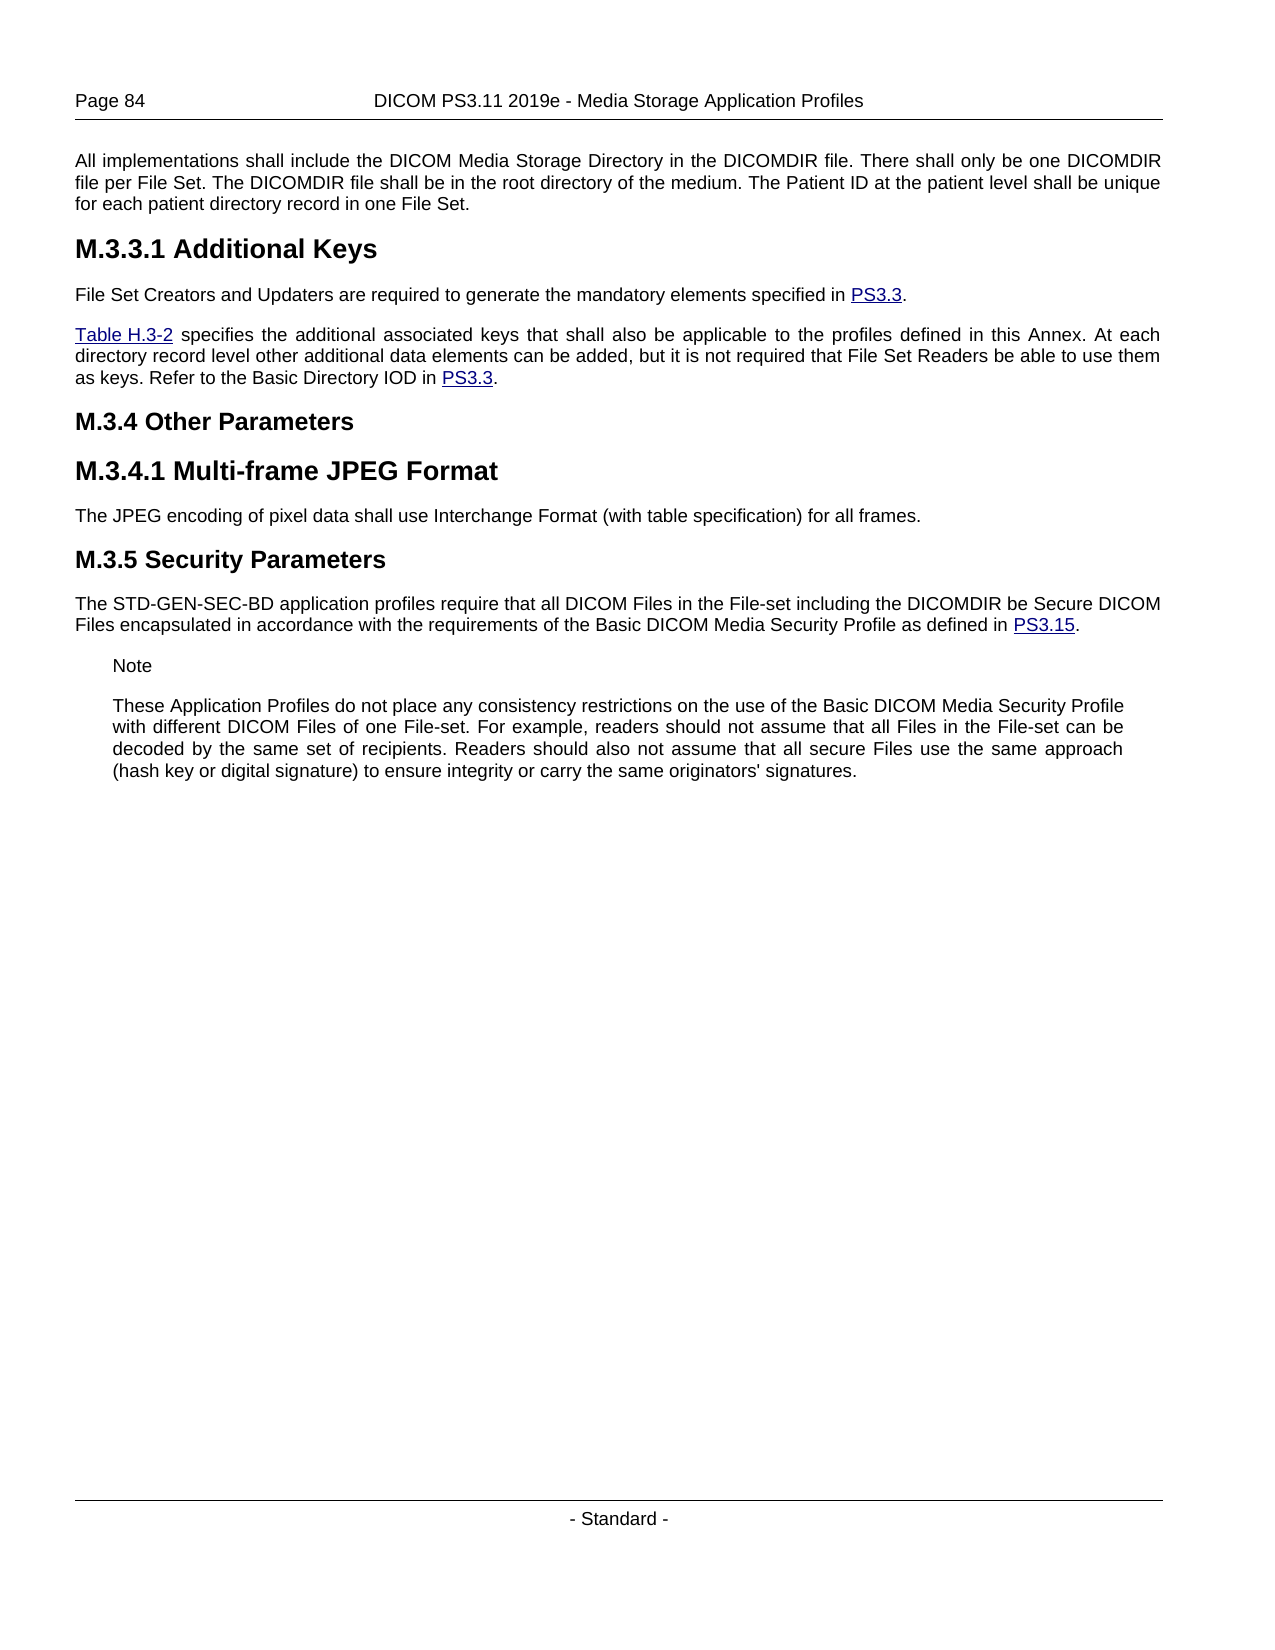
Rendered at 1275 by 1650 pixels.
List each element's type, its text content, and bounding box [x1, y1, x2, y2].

text Table H.3-2 specifies the additional associated keys that shall also be applicable to the profiles defined in this Annex. At each directory record level other additional data elements can be added, but it is not required that File Set Readers be able to use them as keys. Refer to the Basic Directory IOD in PS3.3. [75, 324, 1162, 388]
text M.3.3.1 Additional Keys [75, 233, 1162, 265]
text These Application Profiles do not place any consistency restrictions on the use of the Basic DICOM Media Security Profile with different DICOM Files of one File-set. For example, readers should not assume that all Files in the File-set can be decoded by the same set of recipients. Readers should also not assume that all secure Files use the same approach (hash key or digital signature) to ensure integrity or carry the same originators' signatures. [112, 695, 1125, 781]
text File Set Creators and Updaters are required to generate the mandatory elements specified in PS3.3. [75, 283, 1162, 305]
text The JPEG encoding of pixel data shall use Interchange Format (with table specification) for all frames. [75, 505, 1162, 526]
text M.3.4 Other Parameters [75, 407, 1162, 436]
text M.3.4.1 Multi-frame JPEG Format [75, 455, 1162, 486]
text All implementations shall include the DICOM Media Storage Directory in the DICOMDIR file. There shall only be one DICOMDIR file per File Set. The DICOMDIR file shall be in the root directory of the medium. The Patient ID at the patient level shall be unique for each patient directory record in one File Set. [75, 150, 1162, 215]
text Note [112, 654, 1125, 676]
text The STD-GEN-SEC-BD application profiles require that all DICOM Files in the File-set including the DICOMDIR be Secure DICOM Files encapsulated in accordance with the requirements of the Basic DICOM Media Security Profile as defined in PS3.15. [75, 592, 1162, 636]
text M.3.5 Security Parameters [75, 545, 1162, 574]
